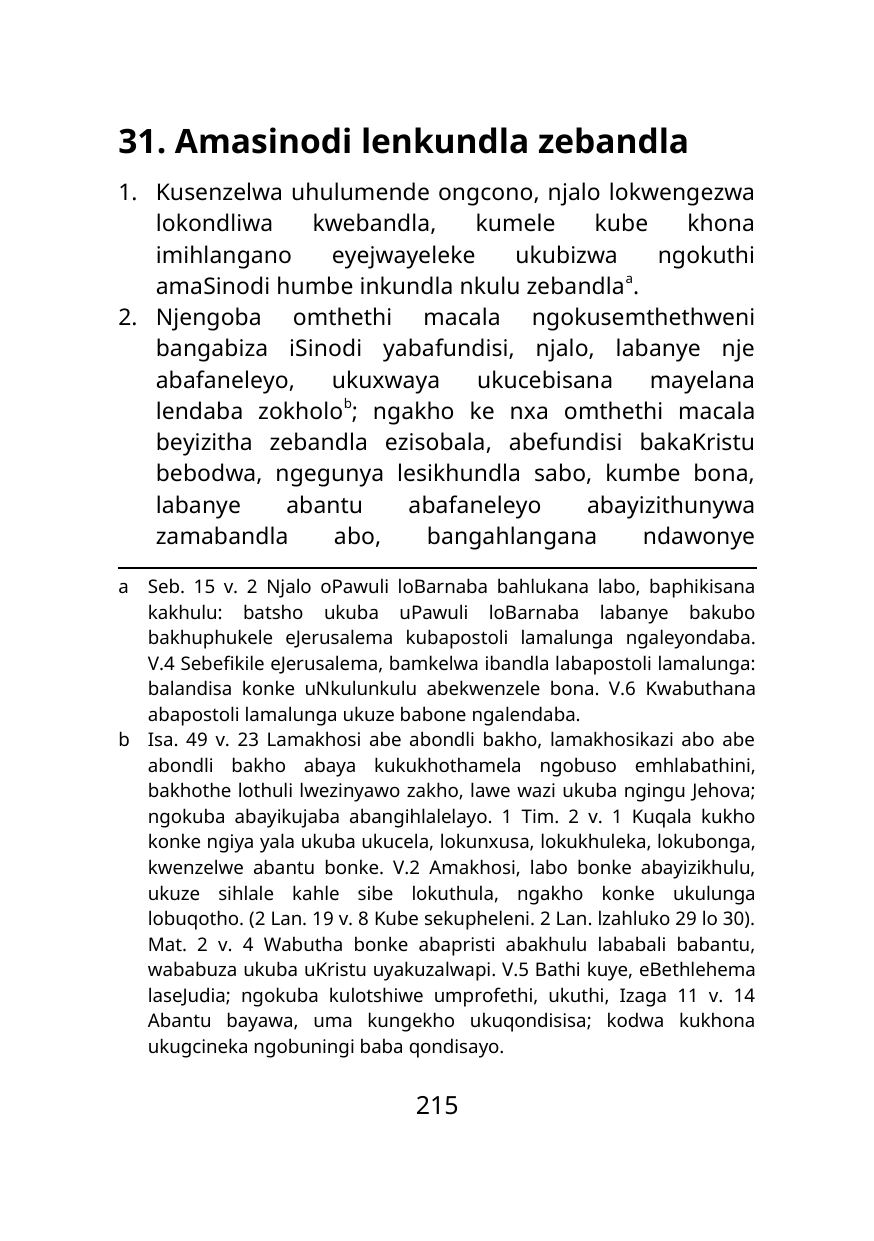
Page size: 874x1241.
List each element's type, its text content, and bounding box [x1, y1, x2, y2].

list Seb. 15 v. 2 Njalo oPawuli loBarnaba bahlukana labo, baphikisana kakhulu: batsho ukuba uPawuli loBarnaba labanye bakubo bakhuphukele eJerusalema kubapostoli lamalunga ngaleyondaba. V.4 Sebefikile eJerusalema, bamkelwa ibandla labapostoli lamalunga: balandisa konke uNkulunkulu abekwenzele bona. V.6 Kwabuthana abapostoli lamalunga ukuze babone ngalendaba. [118, 574, 756, 727]
list Isa. 49 v. 23 Lamakhosi abe abondli bakho, lamakhosikazi abo abe abondli bakho abaya kukukhothamela ngobuso emhlabathini, bakhothe lothuli lwezinyawo zakho, lawe wazi ukuba ngingu Jehova; ngokuba abayikujaba abangihlalelayo. 1 Tim. 2 v. 1 Kuqala kukho konke ngiya yala ukuba ukucela, lokunxusa, lokukhuleka, lokubonga, kwenzelwe abantu bonke. V.2 Amakhosi, labo bonke abayizikhulu, ukuze sihlale kahle sibe lokuthula, ngakho konke ukulunga lobuqotho. (2 Lan. 19 v. 8 Kube sekupheleni. 2 Lan. lzahluko 29 lo 30). Mat. 2 v. 4 Wabutha bonke abapristi abakhulu lababali babantu, wababuza ukuba uKristu uyakuzalwapi. V.5 Bathi kuye, eBethlehema laseJudia; ngokuba kulotshiwe umprofethi, ukuthi, Izaga 11 v. 14 Abantu bayawa, uma kungekho ukuqondisisa; kodwa kukhona ukugcineka ngobuningi baba qondisayo. [118, 727, 756, 1058]
subtitle 31. Amasinodi lenkundla zebandla [118, 118, 756, 164]
list Kusenzelwa uhulumende ongcono, njalo lokwengezwa lokondliwa kwebandla, kumele kube khona imihlangano eyejwayeleke ukubizwa ngokuthi amaSinodi humbe inkundla nkulu zebandla. [118, 176, 756, 301]
list Njengoba omthethi macala ngokusemthethweni bangabiza iSinodi yabafundisi, njalo, labanye nje abafaneleyo, ukuxwaya ukucebisana mayelana lendaba zokholo; ngakho ke nxa omthethi macala beyizitha zebandla ezisobala, abefundisi bakaKristu bebodwa, ngegunya lesikhundla sabo, kumbe bona, labanye abantu abafaneleyo abayizithunywa zamabandla abo, bangahlangana ndawonye [118, 301, 756, 551]
